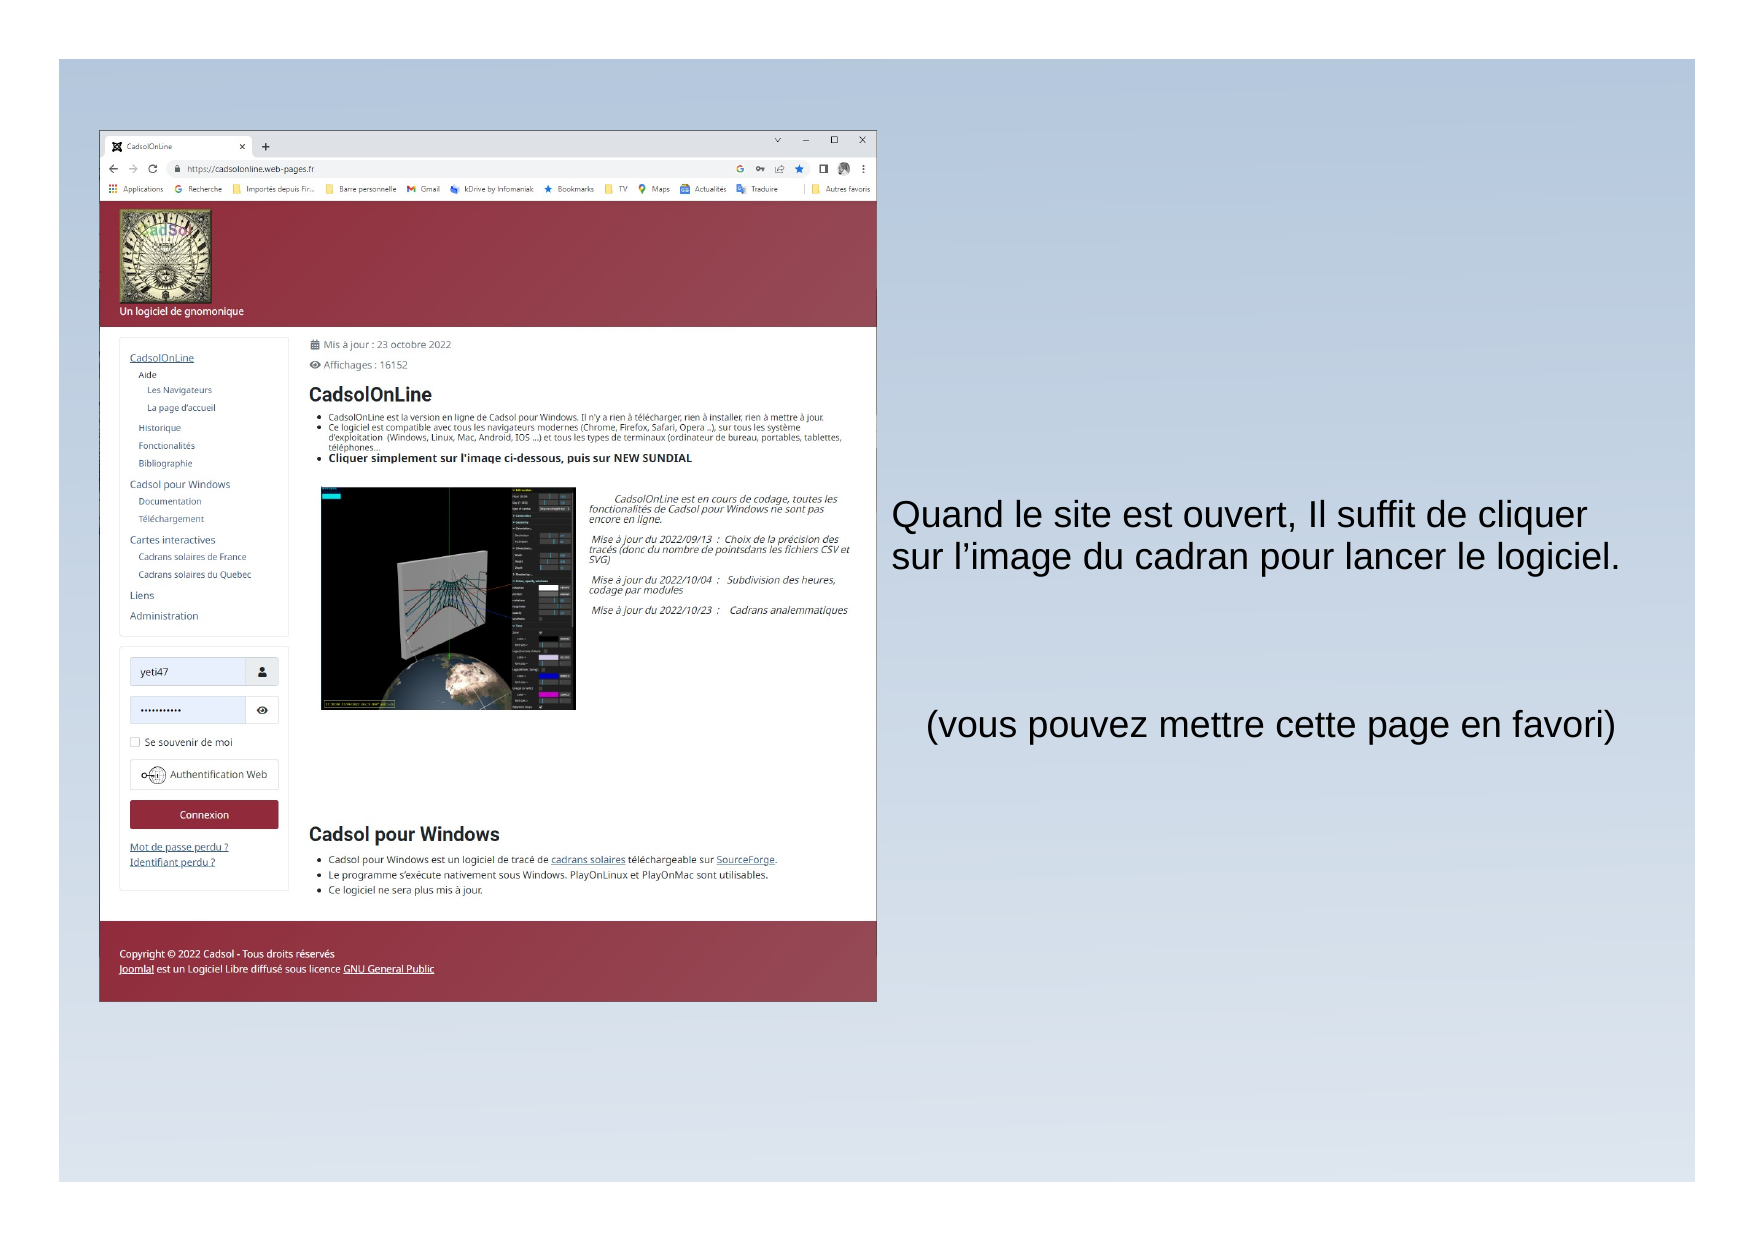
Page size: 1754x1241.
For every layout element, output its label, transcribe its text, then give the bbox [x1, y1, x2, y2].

text_box Quand le site est ouvert, Il suffit de cliquer sur l’image du cadran pour lancer le logiciel. (vous pouvez mettre cette page en favori) [876, 486, 1666, 910]
picture [99, 130, 877, 1002]
